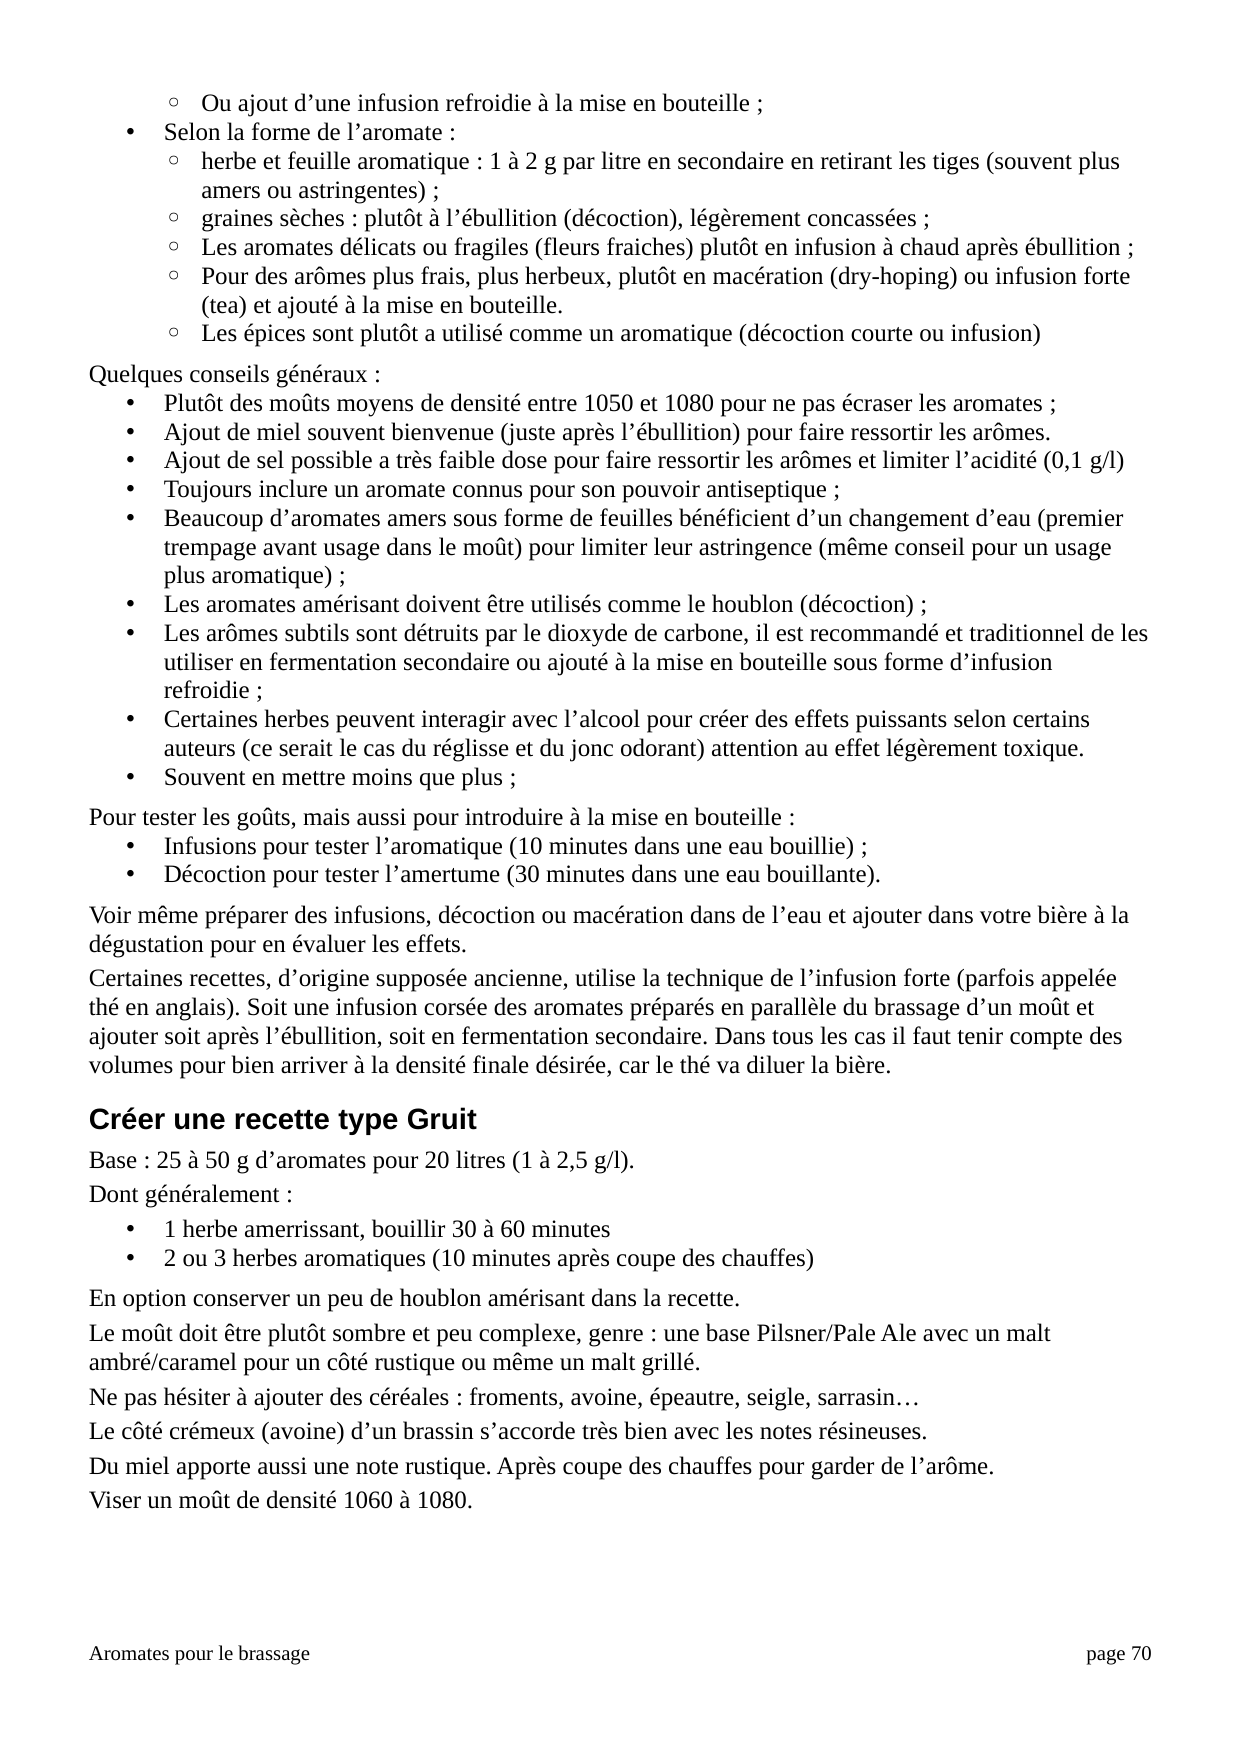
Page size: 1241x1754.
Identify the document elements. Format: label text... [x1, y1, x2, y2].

list 2 ou 3 herbes aromatiques (10 minutes après coupe des chauffes) [126, 1243, 1152, 1272]
list 1 herbe amerrissant, bouillir 30 à 60 minutes [126, 1214, 1152, 1243]
list herbe et feuille aromatique : 1 à 2 g par litre en secondaire en retirant les tiges (souvent plus amers ou astringentes) ; [163, 146, 1152, 203]
list Pour des arômes plus frais, plus herbeux, plutôt en macération (dry-hoping) ou infusion forte (tea) et ajouté à la mise en bouteille. [163, 261, 1152, 318]
list Ou ajout d’une infusion refroidie à la mise en bouteille ; [163, 88, 1152, 117]
list Infusions pour tester l’aromatique (10 minutes dans une eau bouillie) ; [126, 831, 1152, 859]
list Plutôt des moûts moyens de densité entre 1050 et 1080 pour ne pas écraser les aromates ; [126, 388, 1152, 417]
text Quelques conseils généraux : [88, 359, 1152, 388]
text Viser un moût de densité 1060 à 1080. [88, 1486, 1152, 1514]
text Pour tester les goûts, mais aussi pour introduire à la mise en bouteille : [88, 802, 1152, 831]
list Beaucoup d’aromates amers sous forme de feuilles bénéficient d’un changement d’eau (premier trempage avant usage dans le moût) pour limiter leur astringence (même conseil pour un usage plus aromatique) ; [126, 503, 1152, 589]
list Les aromates amérisant doivent être utilisés comme le houblon (décoction) ; [126, 589, 1152, 618]
text En option conserver un peu de houblon amérisant dans la recette. [88, 1283, 1152, 1312]
list Les arômes subtils sont détruits par le dioxyde de carbone, il est recommandé et traditionnel de les utiliser en fermentation secondaire ou ajouté à la mise en bouteille sous forme d’infusion refroidie ; [126, 618, 1152, 704]
list Souvent en mettre moins que plus ; [126, 762, 1152, 790]
subtitle Créer une recette type Gruit [88, 1102, 1152, 1136]
list graines sèches : plutôt à l’ébullition (décoction), légèrement concassées ; [163, 203, 1152, 232]
text Ne pas hésiter à ajouter des céréales : froments, avoine, épeautre, seigle, sarrasin… [88, 1382, 1152, 1410]
list Les aromates délicats ou fragiles (fleurs fraiches) plutôt en infusion à chaud après ébullition ; [163, 232, 1152, 261]
list Les épices sont plutôt a utilisé comme un aromatique (décoction courte ou infusion) [163, 318, 1152, 347]
text Voir même préparer des infusions, décoction ou macération dans de l’eau et ajouter dans votre bière à la dégustation pour en évaluer les effets. [88, 900, 1152, 958]
list Ajout de miel souvent bienvenue (juste après l’ébullition) pour faire ressortir les arômes. [126, 417, 1152, 445]
list Décoction pour tester l’amertume (30 minutes dans une eau bouillante). [126, 859, 1152, 888]
list Selon la forme de l’aromate : [126, 117, 1152, 146]
text Dont généralement : [88, 1179, 1152, 1208]
text Certaines recettes, d’origine supposée ancienne, utilise la technique de l’infusion forte (parfois appelée thé en anglais). Soit une infusion corsée des aromates préparés en parallèle du brassage d’un moût et ajouter soit après l’ébullition, soit en fermentation secondaire. Dans tous les cas il faut tenir compte des volumes pour bien arriver à la densité finale désirée, car le thé va diluer la bière. [88, 963, 1152, 1078]
text Base : 25 à 50 g d’aromates pour 20 litres (1 à 2,5 g/l). [88, 1145, 1152, 1173]
text Du miel apporte aussi une note rustique. Après coupe des chauffes pour garder de l’arôme. [88, 1451, 1152, 1480]
list Toujours inclure un aromate connus pour son pouvoir antiseptique ; [126, 474, 1152, 503]
text Le côté crémeux (avoine) d’un brassin s’accorde très bien avec les notes résineuses. [88, 1416, 1152, 1445]
list Ajout de sel possible a très faible dose pour faire ressortir les arômes et limiter l’acidité (0,1 g/l) [126, 445, 1152, 474]
list Certaines herbes peuvent interagir avec l’alcool pour créer des effets puissants selon certains auteurs (ce serait le cas du réglisse et du jonc odorant) attention au effet légèrement toxique. [126, 704, 1152, 762]
text Le moût doit être plutôt sombre et peu complexe, genre : une base Pilsner/Pale Ale avec un malt ambré/caramel pour un côté rustique ou même un malt grillé. [88, 1318, 1152, 1376]
